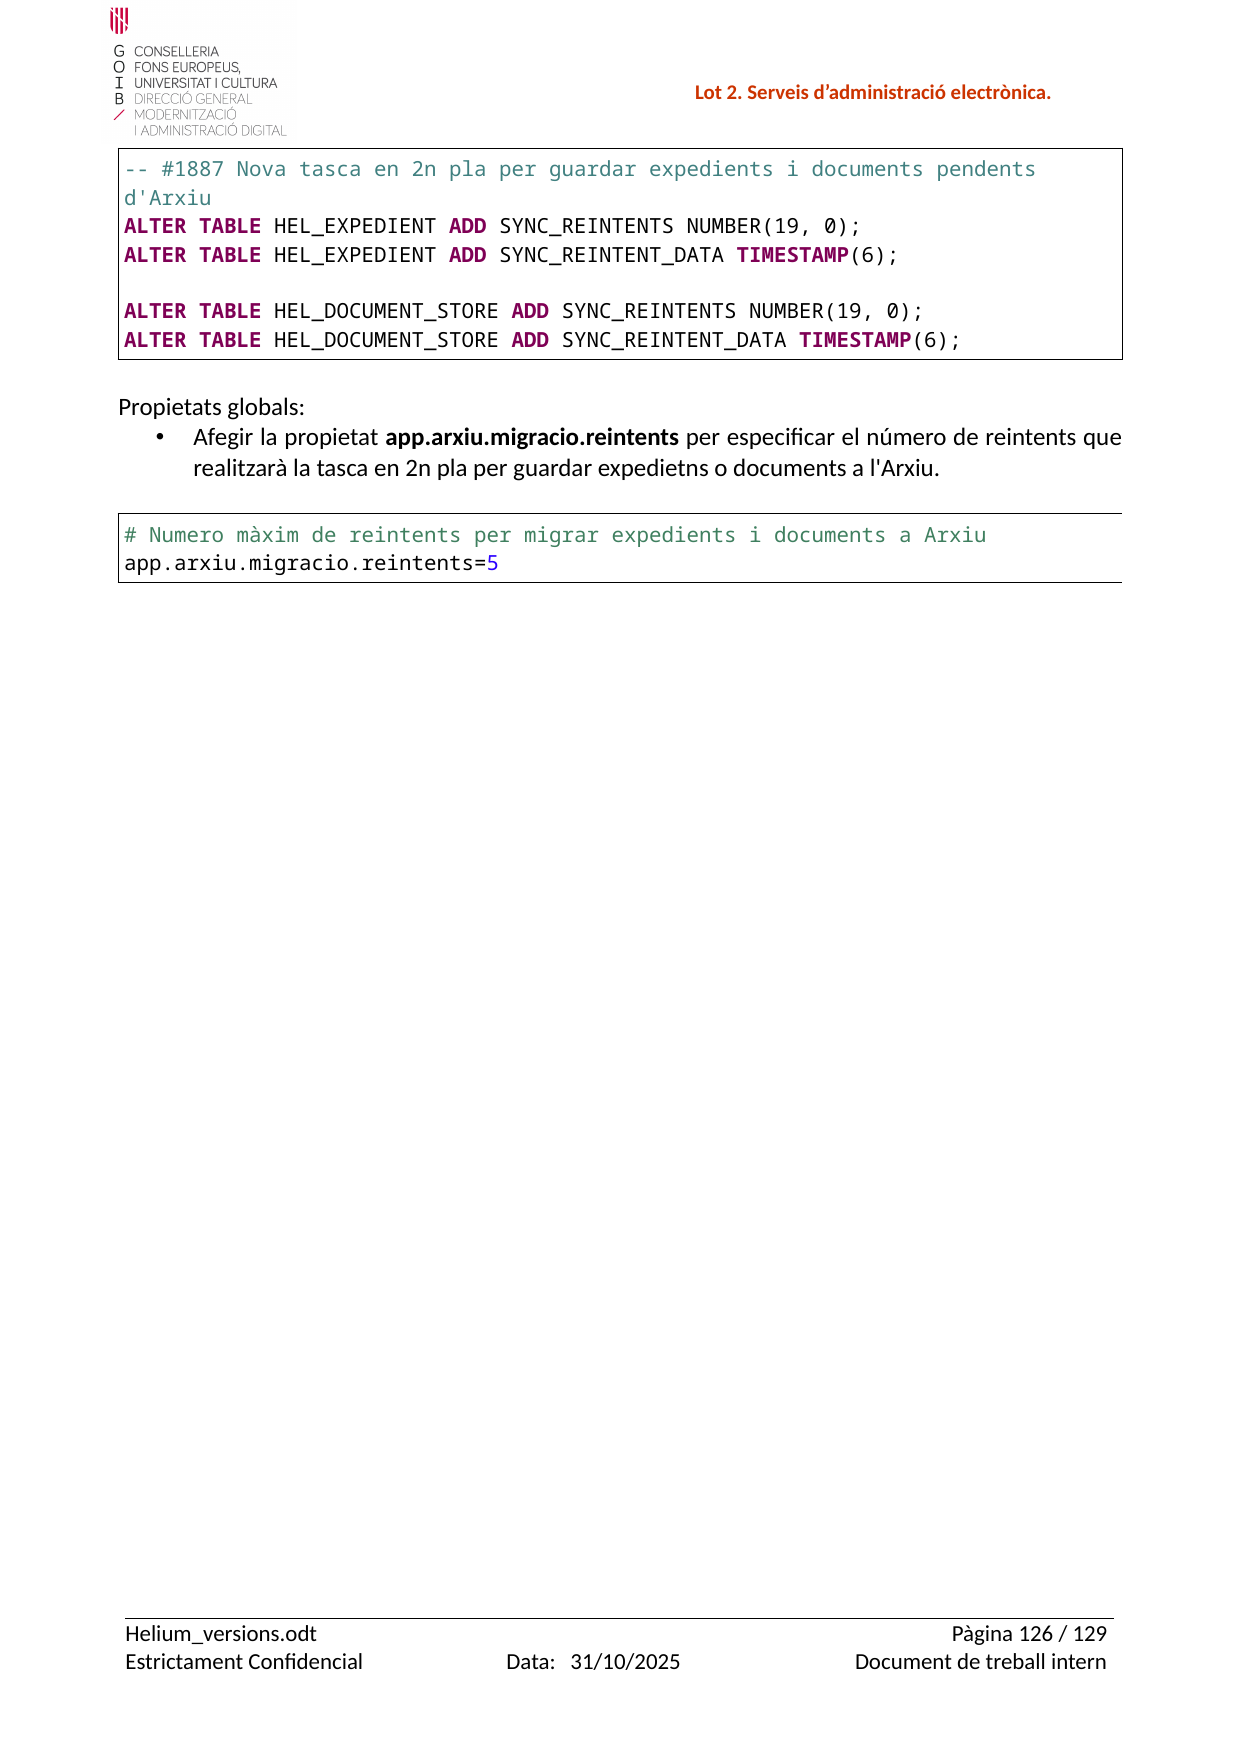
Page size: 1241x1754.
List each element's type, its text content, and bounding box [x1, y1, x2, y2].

picture [100, 0, 297, 144]
list Afegir la propietat app.arxiu.migracio.reintents per especificar el número de reintents que realitzarà la tasca en 2n pla per guardar expedietns o documents a l'Arxiu. [156, 421, 1122, 482]
table_header # Numero màxim de reintents per migrar expedients i documents a Arxiu app.arxiu.migracio.reintents=5 [119, 514, 1122, 582]
text Propietats globals: [118, 391, 1122, 421]
table_header -- #1887 Nova tasca en 2n pla per guardar expedients i documents pendents d'Arxiu ALTER TABLE HEL_EXPEDIENT ADD SYNC_REINTENTS NUMBER(19, 0); ALTER TABLE HEL_EXPEDIENT ADD SYNC_REINTENT_DATA TIMESTAMP(6); ALTER TABLE HEL_DOCUMENT_STORE ADD SYNC_REINTENTS NUMBER(19, 0); ALTER TABLE HEL_DOCUMENT_STORE ADD SYNC_REINTENT_DATA TIMESTAMP(6); [119, 149, 1122, 359]
